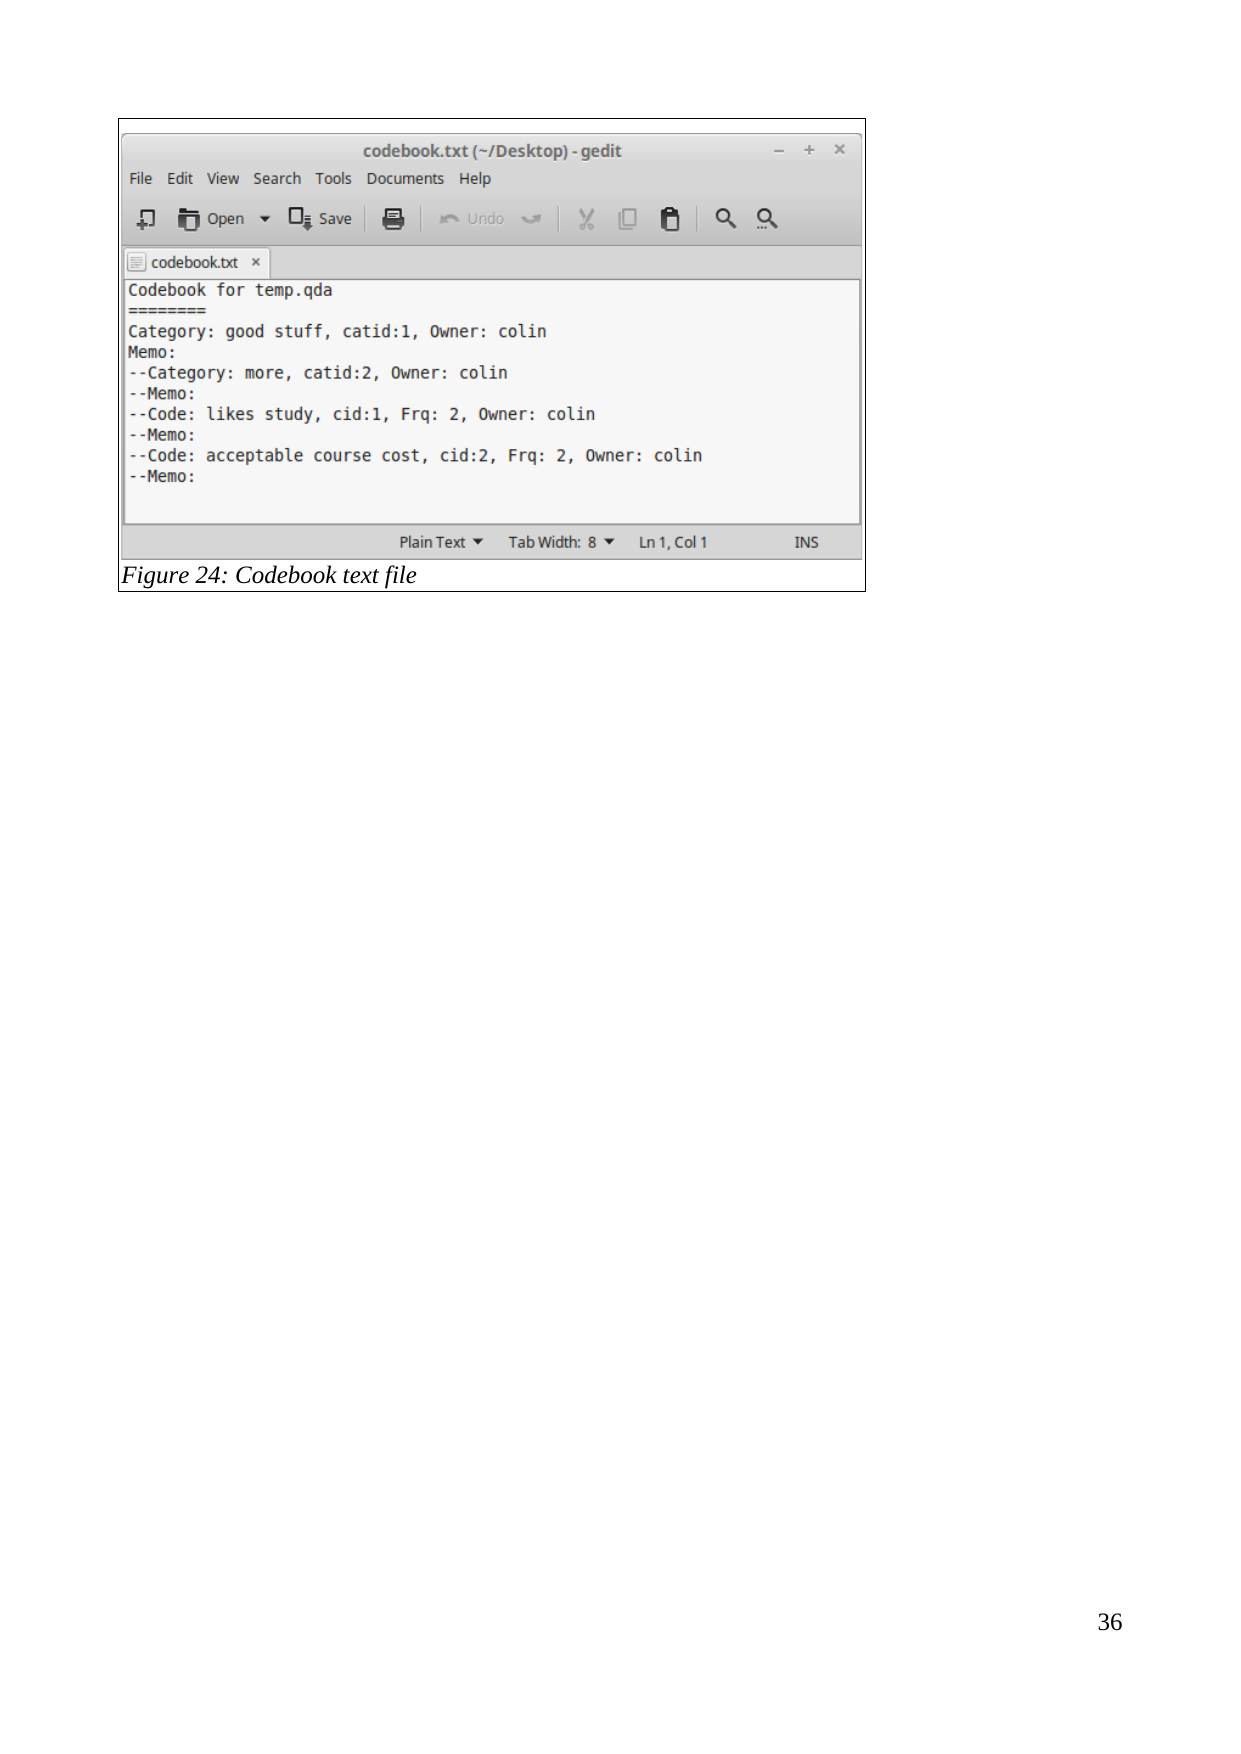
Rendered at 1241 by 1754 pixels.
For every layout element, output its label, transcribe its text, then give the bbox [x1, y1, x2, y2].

picture [121, 133, 863, 560]
text Figure 24: Codebook text file [121, 560, 862, 588]
